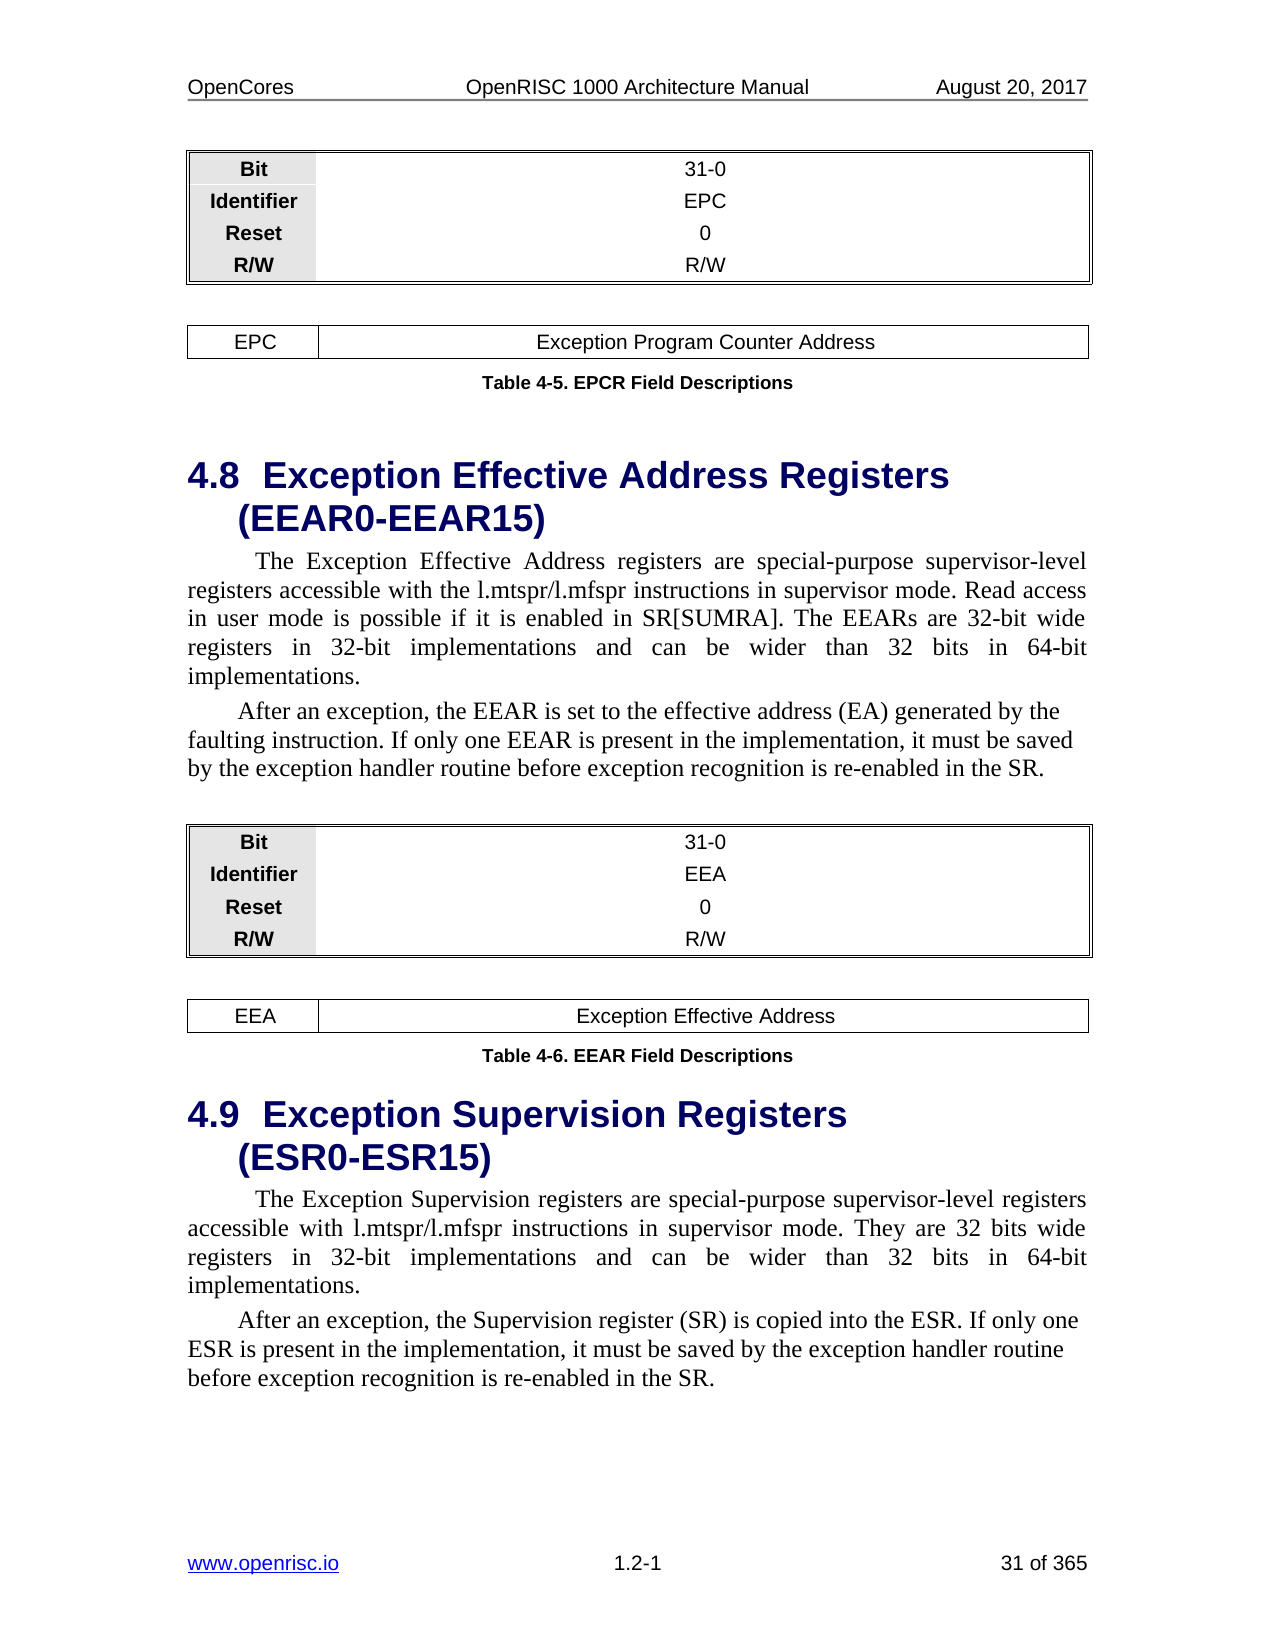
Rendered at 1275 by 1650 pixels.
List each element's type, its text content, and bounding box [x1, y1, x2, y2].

subtitle Exception Effective Address Registers (EEAR0-EEAR15) [187, 453, 1087, 540]
table_cell R/W [190, 923, 316, 955]
table_header EEA [188, 1000, 318, 1032]
text After an exception, the Supervision register (SR) is copied into the ESR. If only one ESR is present in the implementation, it must be saved by the exception handler routine before exception recognition is re-enabled in the SR. [187, 1306, 1087, 1392]
text After an exception, the EEAR is set to the effective address (EA) generated by the faulting instruction. If only one EEAR is present in the implementation, it must be saved by the exception handler routine before exception recognition is re-enabled in the SR. [187, 696, 1087, 782]
text The Exception Effective Address registers are special-purpose supervisor-level registers accessible with the l.mtspr/l.mfspr instructions in supervisor mode. Read access in user mode is possible if it is enabled in SR[SUMRA]. The EEARs are 32-bit wide registers in 32-bit implementations and can be wider than 32 bits in 64-bit implementations. [187, 546, 1087, 690]
table_cell Reset [190, 890, 316, 923]
text Table 4-5. EPCR Field Descriptions [187, 372, 1087, 393]
table_cell 0 [316, 890, 1089, 923]
table_cell EEA [316, 858, 1089, 890]
table_header Bit [190, 153, 316, 184]
table_header Exception Program Counter Address [319, 326, 1088, 358]
table_cell 0 [316, 217, 1089, 249]
table_header 31-0 [316, 153, 1089, 184]
table_header 31-0 [316, 827, 1089, 858]
table_cell R/W [190, 249, 316, 281]
table_cell EPC [316, 185, 1089, 217]
text The Exception Supervision registers are special-purpose supervisor-level registers accessible with l.mtspr/l.mfspr instructions in supervisor mode. They are 32 bits wide registers in 32-bit implementations and can be wider than 32 bits in 64-bit implementations. [187, 1184, 1087, 1299]
table_cell R/W [316, 923, 1089, 955]
table_header EPC [188, 326, 318, 358]
table_cell R/W [316, 249, 1089, 281]
table_header Exception Effective Address [319, 1000, 1088, 1032]
table_header Bit [190, 827, 316, 858]
table_cell Identifier [190, 185, 316, 217]
table_cell Reset [190, 217, 316, 249]
table_cell Identifier [190, 858, 316, 890]
subtitle Exception Supervision Registers (ESR0‑ESR15) [187, 1092, 1087, 1178]
text Table 4-6. EEAR Field Descriptions [187, 1045, 1087, 1067]
